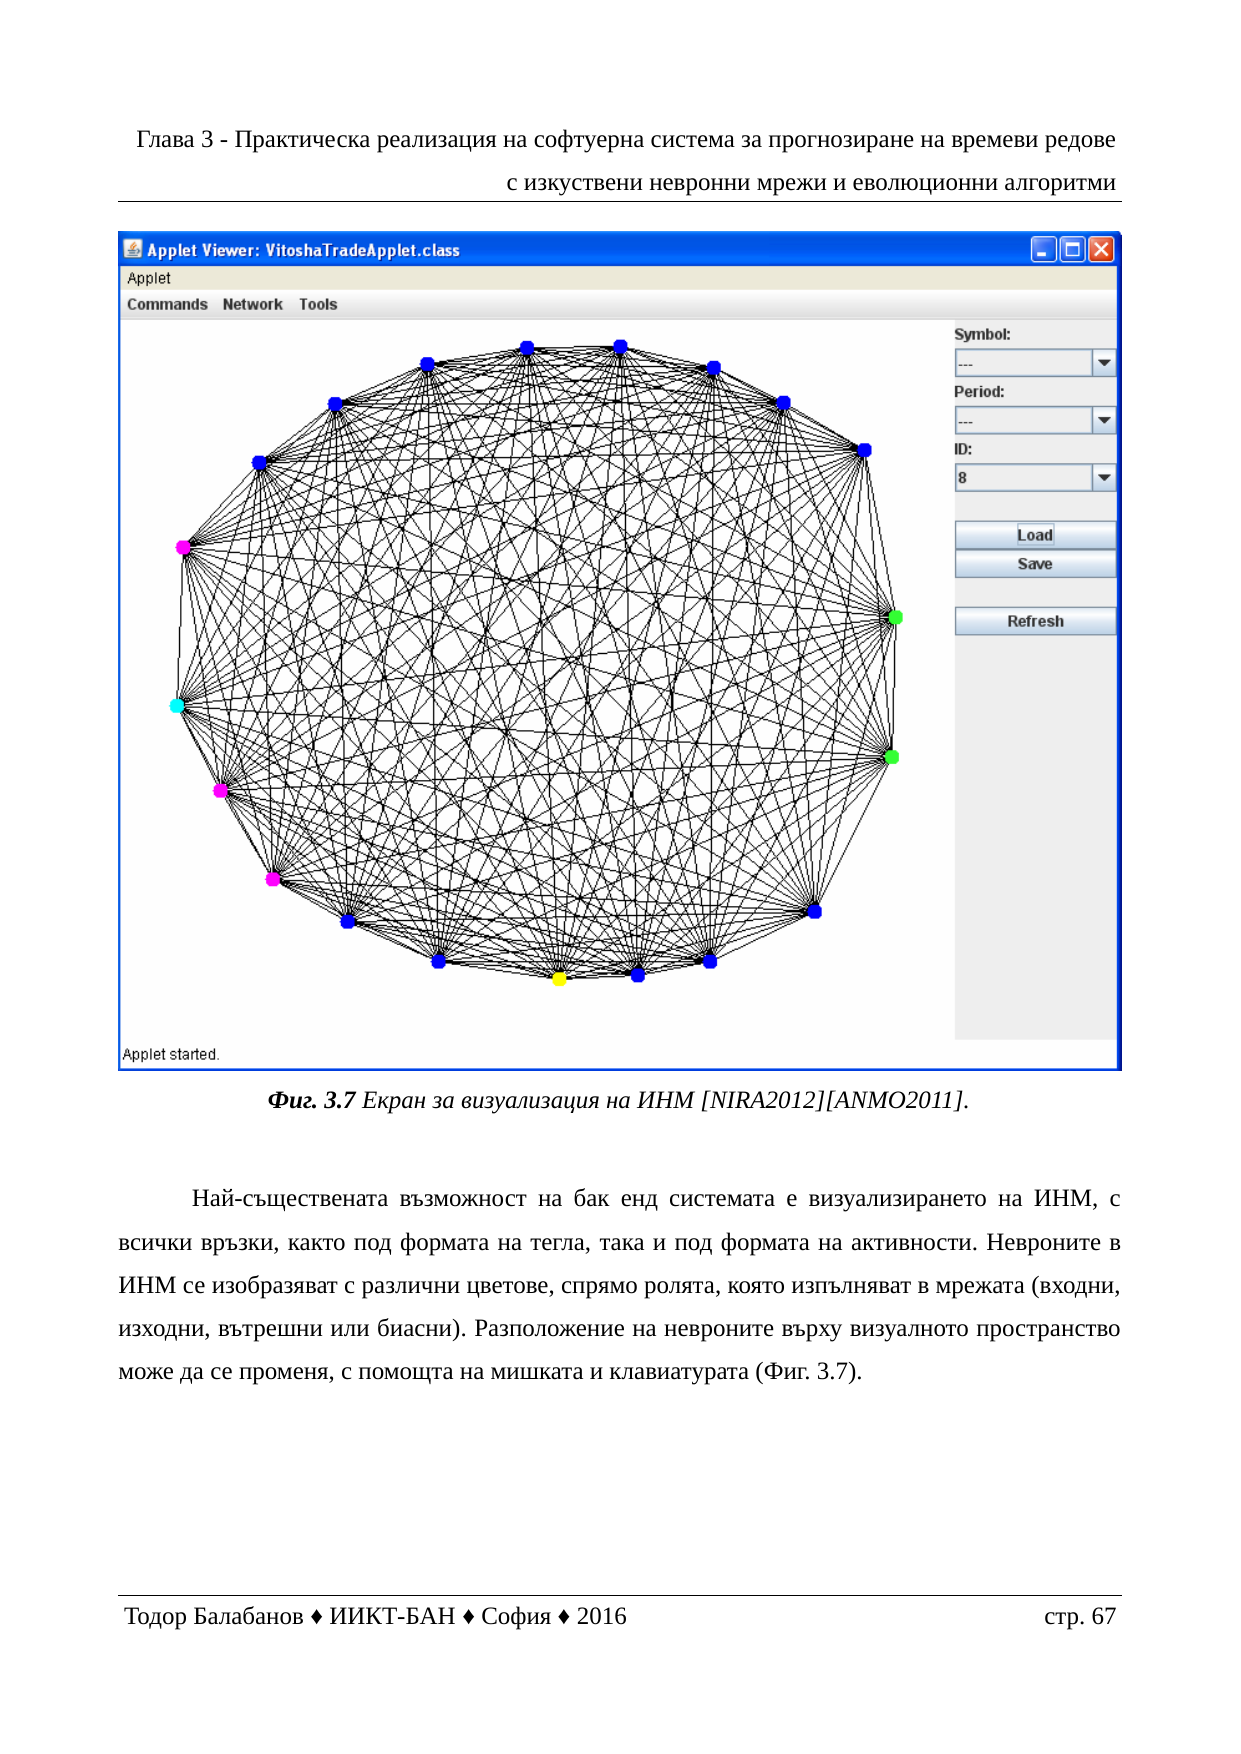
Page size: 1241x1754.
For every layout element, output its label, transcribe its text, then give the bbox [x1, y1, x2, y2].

text Фиг. 3.7 Екран за визуализация на ИНМ [NIRA2012][ANMO2011]. [118, 1071, 1122, 1113]
text Най-съществената възможност на бак енд системата е визуализирането на ИНМ, с всички връзки, както под формата на тегла, така и под формата на активности. Невроните в ИНМ се изобразяват с различни цветове, спрямо ролята, която изпълняват в мрежата (входни, изходни, вътрешни или биасни). Разположение на невроните върху визуалното пространство може да се променя, с помощта на мишката и клавиатурата (Фиг. 3.7). [118, 1183, 1122, 1385]
picture [118, 231, 1122, 1071]
